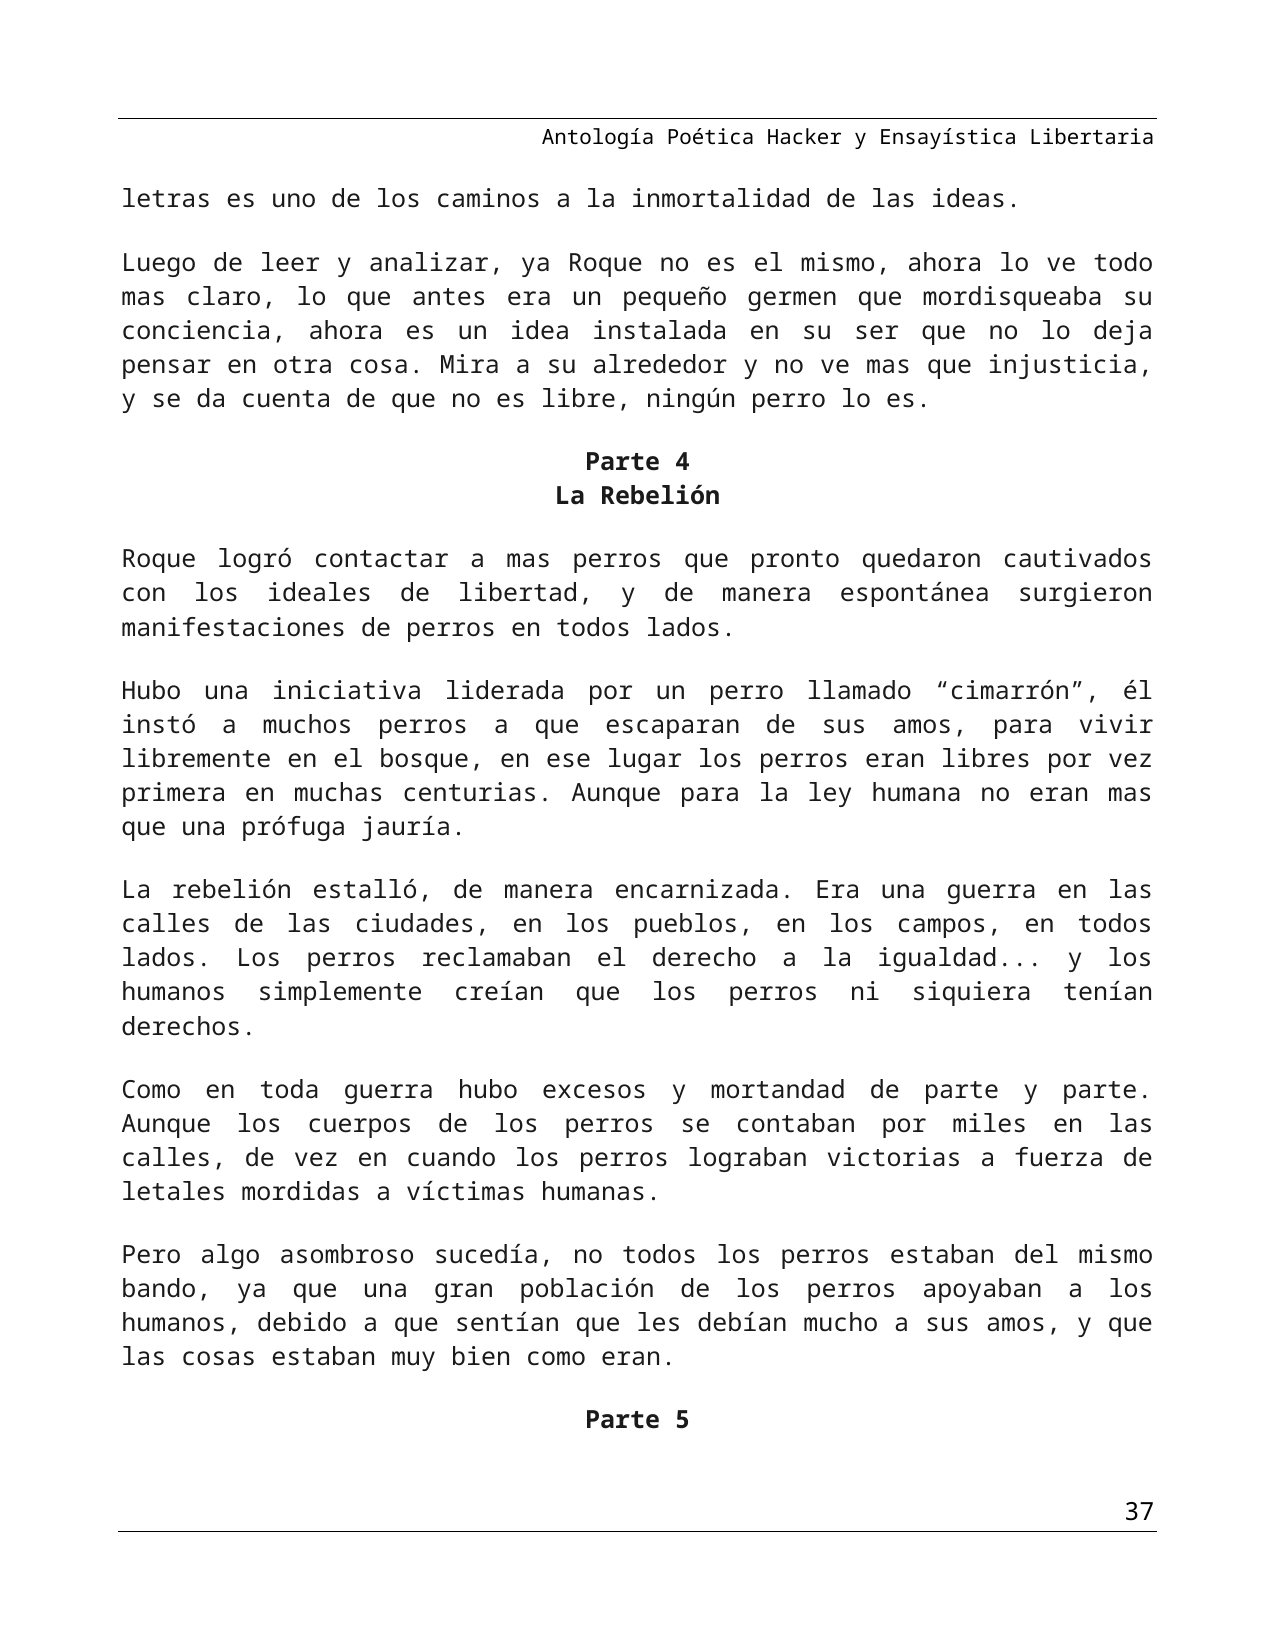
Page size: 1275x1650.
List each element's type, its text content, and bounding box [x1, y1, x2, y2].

text letras es uno de los caminos a la inmortalidad de las ideas. [121, 181, 1154, 215]
text Roque logró contactar a mas perros que pronto quedaron cautivados con los ideales de libertad, y de manera espontánea surgieron manifestaciones de perros en todos lados. [121, 541, 1154, 643]
text La rebelión estalló, de manera encarnizada. Era una guerra en las calles de las ciudades, en los pueblos, en los campos, en todos lados. Los perros reclamaban el derecho a la igualdad... y los humanos simplemente creían que los perros ni siquiera tenían derechos. [121, 872, 1154, 1042]
text Como en toda guerra hubo excesos y mortandad de parte y parte. Aunque los cuerpos de los perros se contaban por miles en las calles, de vez en cuando los perros lograban victorias a fuerza de letales mordidas a víctimas humanas. [121, 1071, 1154, 1208]
text Luego de leer y analizar, ya Roque no es el mismo, ahora lo ve todo mas claro, lo que antes era un pequeño germen que mordisqueaba su conciencia, ahora es un idea instalada en su ser que no lo deja pensar en otra cosa. Mira a su alrededor y no ve mas que injusticia, y se da cuenta de que no es libre, ningún perro lo es. [121, 244, 1154, 414]
text Parte 5 [121, 1402, 1154, 1436]
text Parte 4 [121, 444, 1154, 478]
text La Rebelión [121, 478, 1154, 512]
text Hubo una iniciativa liderada por un perro llamado “cimarrón”, él instó a muchos perros a que escaparan de sus amos, para vivir libremente en el bosque, en ese lugar los perros eran libres por vez primera en muchas centurias. Aunque para la ley humana no eran mas que una prófuga jauría. [121, 672, 1154, 843]
text Pero algo asombroso sucedía, no todos los perros estaban del mismo bando, ya que una gran población de los perros apoyaban a los humanos, debido a que sentían que les debían mucho a sus amos, y que las cosas estaban muy bien como eran. [121, 1237, 1154, 1373]
